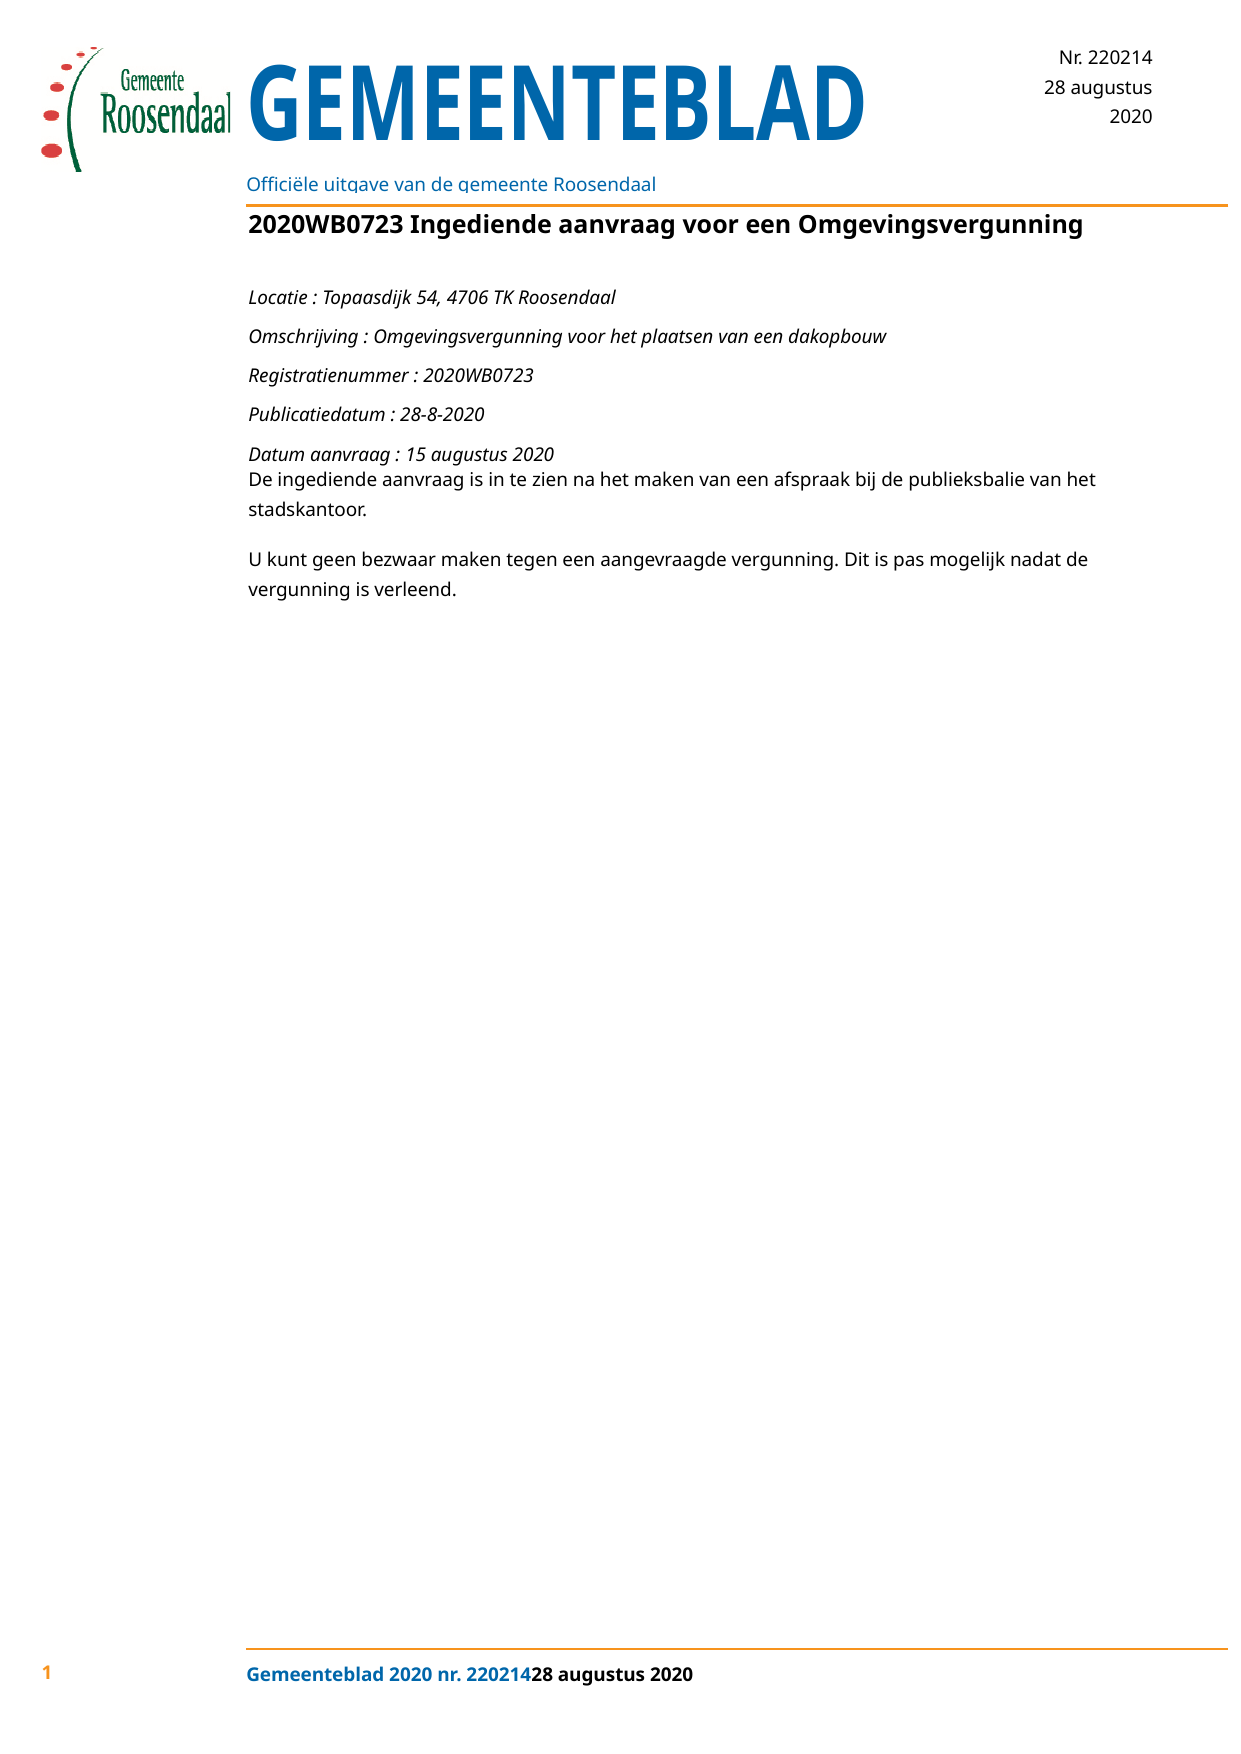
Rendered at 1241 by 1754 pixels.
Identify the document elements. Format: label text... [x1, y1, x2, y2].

text Datum aanvraag : 15 augustus 2020 [248, 441, 1152, 467]
text Publicatiedatum : 28-8-2020 [248, 402, 1152, 427]
text Registratienummer : 2020WB0723 [248, 362, 1152, 388]
text 2020WB0723 Ingediende aanvraag voor een Omgevingsvergunning [248, 207, 1152, 241]
text Omschrijving : Omgevingsvergunning voor het plaatsen van een dakopbouw [248, 323, 1152, 349]
text Locatie : Topaasdijk 54, 4706 TK Roosendaal [248, 284, 1152, 309]
text De ingediende aanvraag is in te zien na het maken van een afspraak bij de publieksbalie van het stadskantoor. [248, 467, 1152, 522]
picture [41, 47, 231, 172]
text U kunt geen bezwaar maken tegen een aangevraagde vergunning. Dit is pas mogelijk nadat de vergunning is verleend. [248, 547, 1152, 602]
